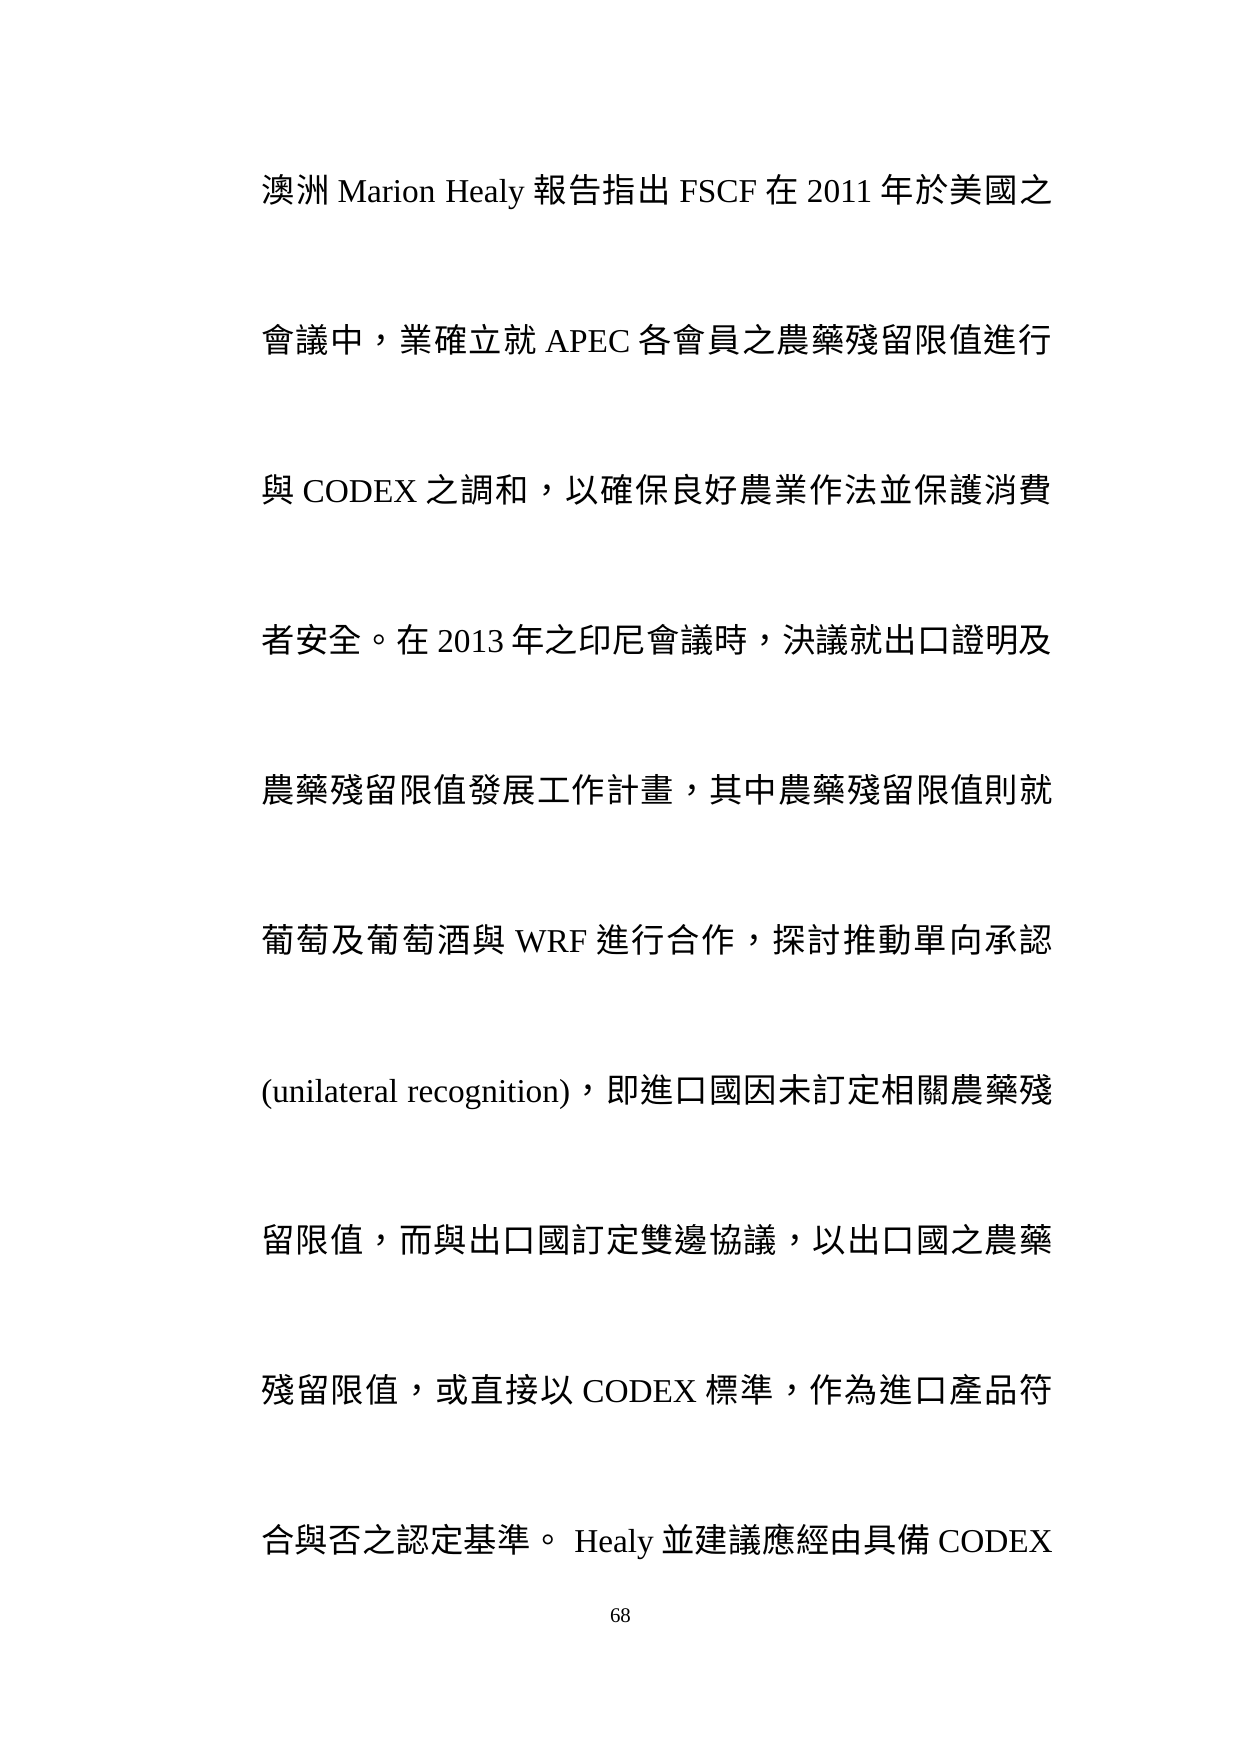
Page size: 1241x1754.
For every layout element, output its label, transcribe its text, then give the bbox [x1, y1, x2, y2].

text 澳洲Marion Healy報告指出FSCF在2011年於美國之會議中，業確立就APEC各會員之農藥殘留限值進行與CODEX之調和，以確保良好農業作法並保護消費者安全。在2013年之印尼會議時，決議就出口證明及農藥殘留限值發展工作計畫，其中農藥殘留限值則就葡萄及葡萄酒與WRF進行合作，探討推動單向承認(unilateral recognition)，即進口國因未訂定相關農藥殘留限值，而與出口國訂定雙邊協議，以出口國之農藥殘留限值，或直接以CODEX標準，作為進口產品符合與否之認定基準。 Healy並建議應經由具備CODEX [261, 150, 1053, 1575]
